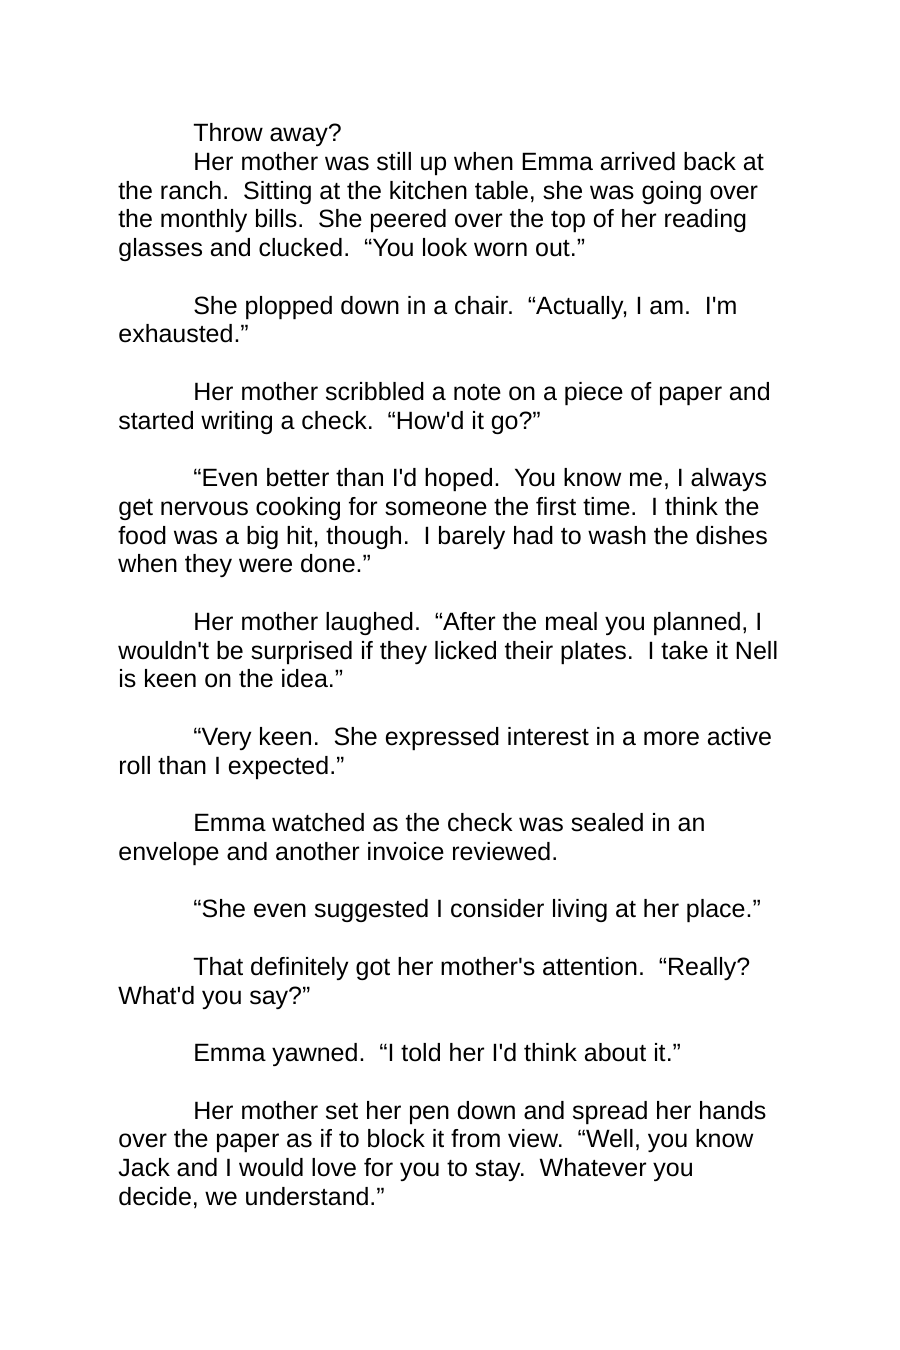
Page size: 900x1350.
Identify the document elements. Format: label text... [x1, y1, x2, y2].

text “She even suggested I consider living at her place.” [118, 894, 782, 923]
text Her mother laughed. “After the meal you planned, I wouldn't be surprised if they licked their plates. I take it Nell is keen on the idea.” [118, 607, 782, 693]
text Throw away? [118, 118, 782, 147]
text That definitely got her mother's attention. “Really? What'd you say?” [118, 952, 782, 1009]
text Her mother scribbled a note on a piece of paper and started writing a check. “How'd it go?” [118, 377, 782, 434]
text “Even better than I'd hoped. You know me, I always get nervous cooking for someone the first time. I think the food was a big hit, though. I barely had to wash the dishes when they were done.” [118, 463, 782, 578]
text Her mother set her pen down and spread her hands over the paper as if to block it from view. “Well, you know Jack and I would love for you to stay. Whatever you decide, we understand.” [118, 1096, 782, 1211]
text “Very keen. She expressed interest in a more active roll than I expected.” [118, 722, 782, 779]
text She plopped down in a chair. “Actually, I am. I'm exhausted.” [118, 291, 782, 348]
text Emma yawned. “I told her I'd think about it.” [118, 1038, 782, 1067]
text Emma watched as the check was sealed in an envelope and another invoice reviewed. [118, 808, 782, 866]
text Her mother was still up when Emma arrived back at the ranch. Sitting at the kitchen table, she was going over the monthly bills. She peered over the top of her reading glasses and clucked. “You look worn out.” [118, 147, 782, 262]
